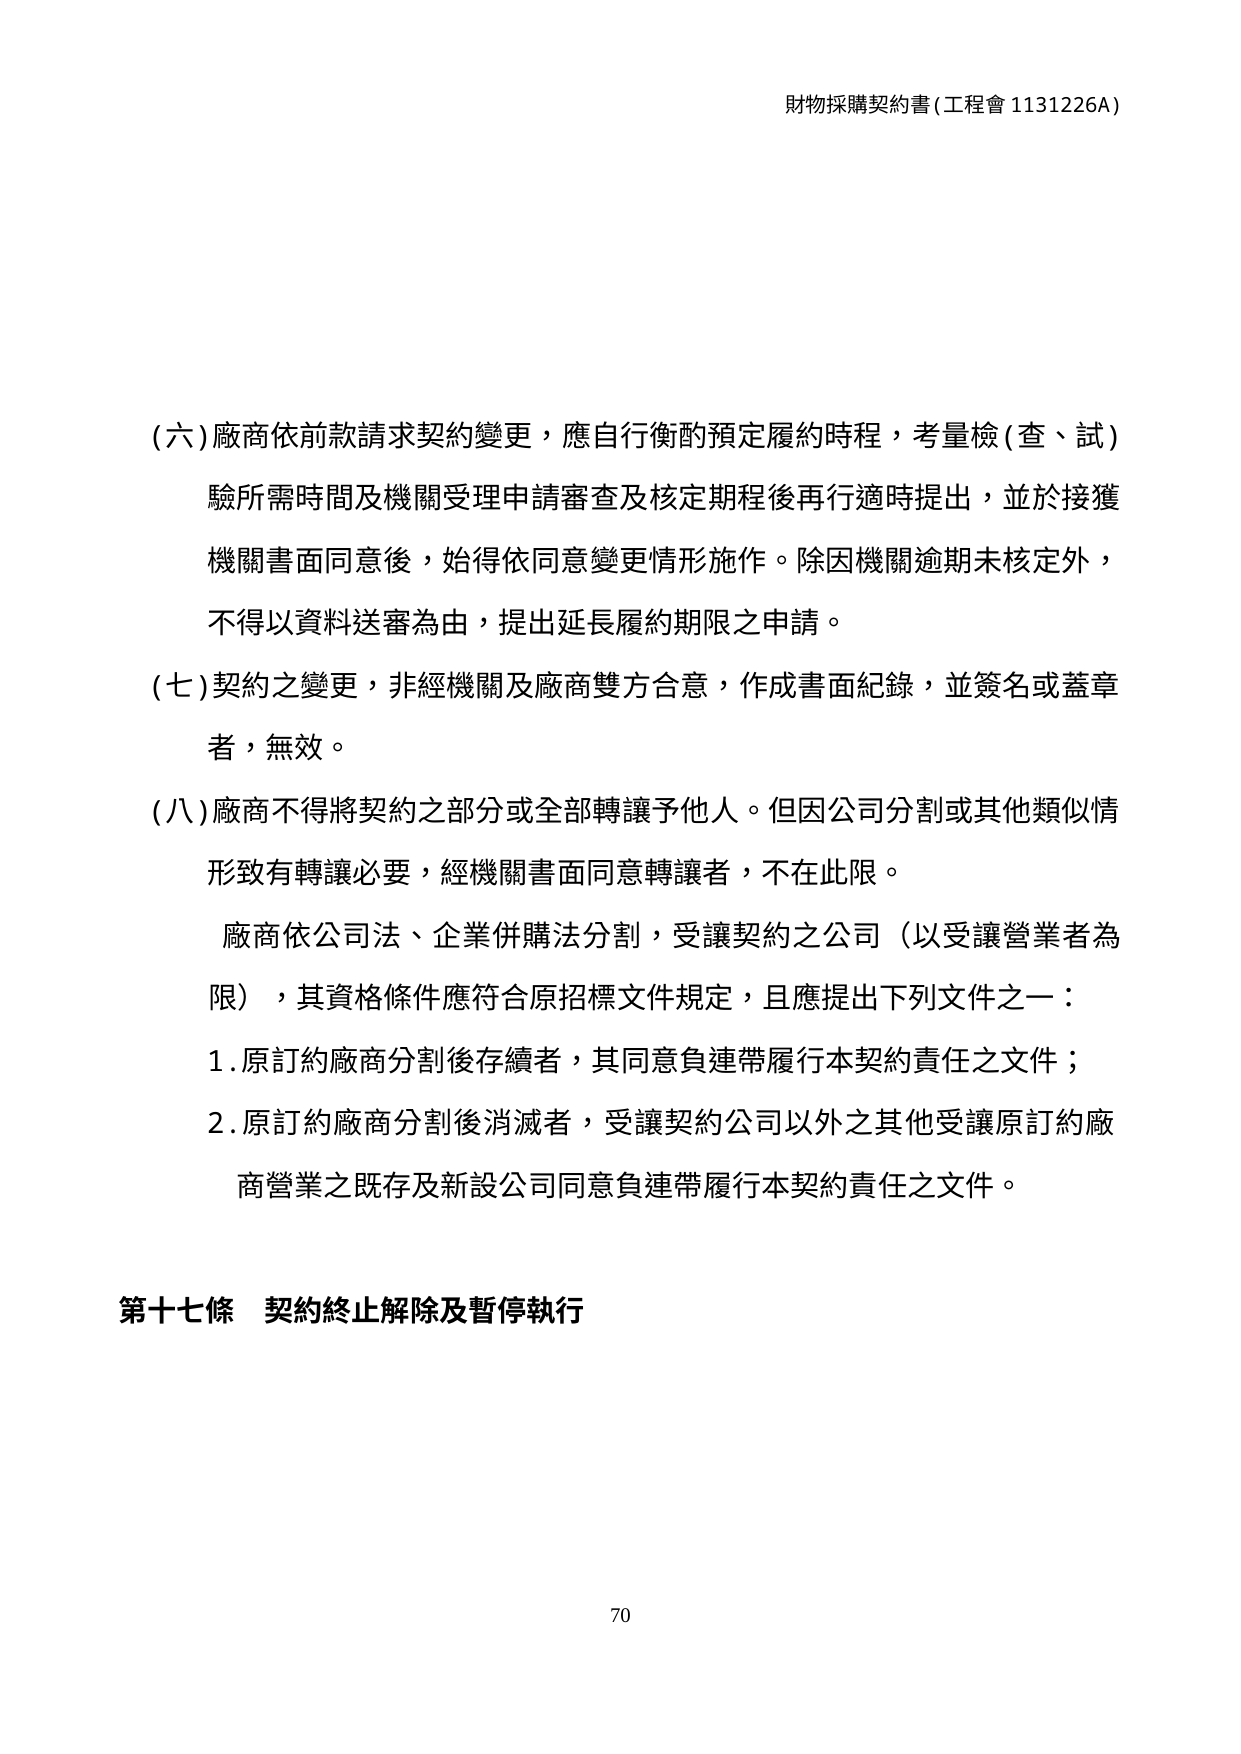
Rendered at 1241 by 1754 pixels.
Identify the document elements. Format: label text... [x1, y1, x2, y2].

text (七)契約之變更，非經機關及廠商雙方合意，作成書面紀錄，並簽名或蓋章者，無效。 [148, 642, 1122, 767]
text (八)廠商不得將契約之部分或全部轉讓予他人。但因公司分割或其他類似情形致有轉讓必要，經機關書面同意轉讓者，不在此限。 [148, 767, 1122, 892]
text 2.原訂約廠商分割後消滅者，受讓契約公司以外之其他受讓原訂約廠商營業之既存及新設公司同意負連帶履行本契約責任之文件。 [207, 1079, 1116, 1204]
text (六)廠商依前款請求契約變更，應自行衡酌預定履約時程，考量檢(查、試)驗所需時間及機關受理申請審查及核定期程後再行適時提出，並於接獲機關書面同意後，始得依同意變更情形施作。除因機關逾期未核定外，不得以資料送審為由，提出延長履約期限之申請。 [148, 392, 1122, 642]
text 第十七條 契約終止解除及暫停執行 [118, 1267, 1122, 1329]
text 廠商依公司法、企業併購法分割，受讓契約之公司（以受讓營業者為限），其資格條件應符合原招標文件規定，且應提出下列文件之一： [148, 892, 1122, 1017]
text 1.原訂約廠商分割後存續者，其同意負連帶履行本契約責任之文件； [207, 1017, 1116, 1079]
